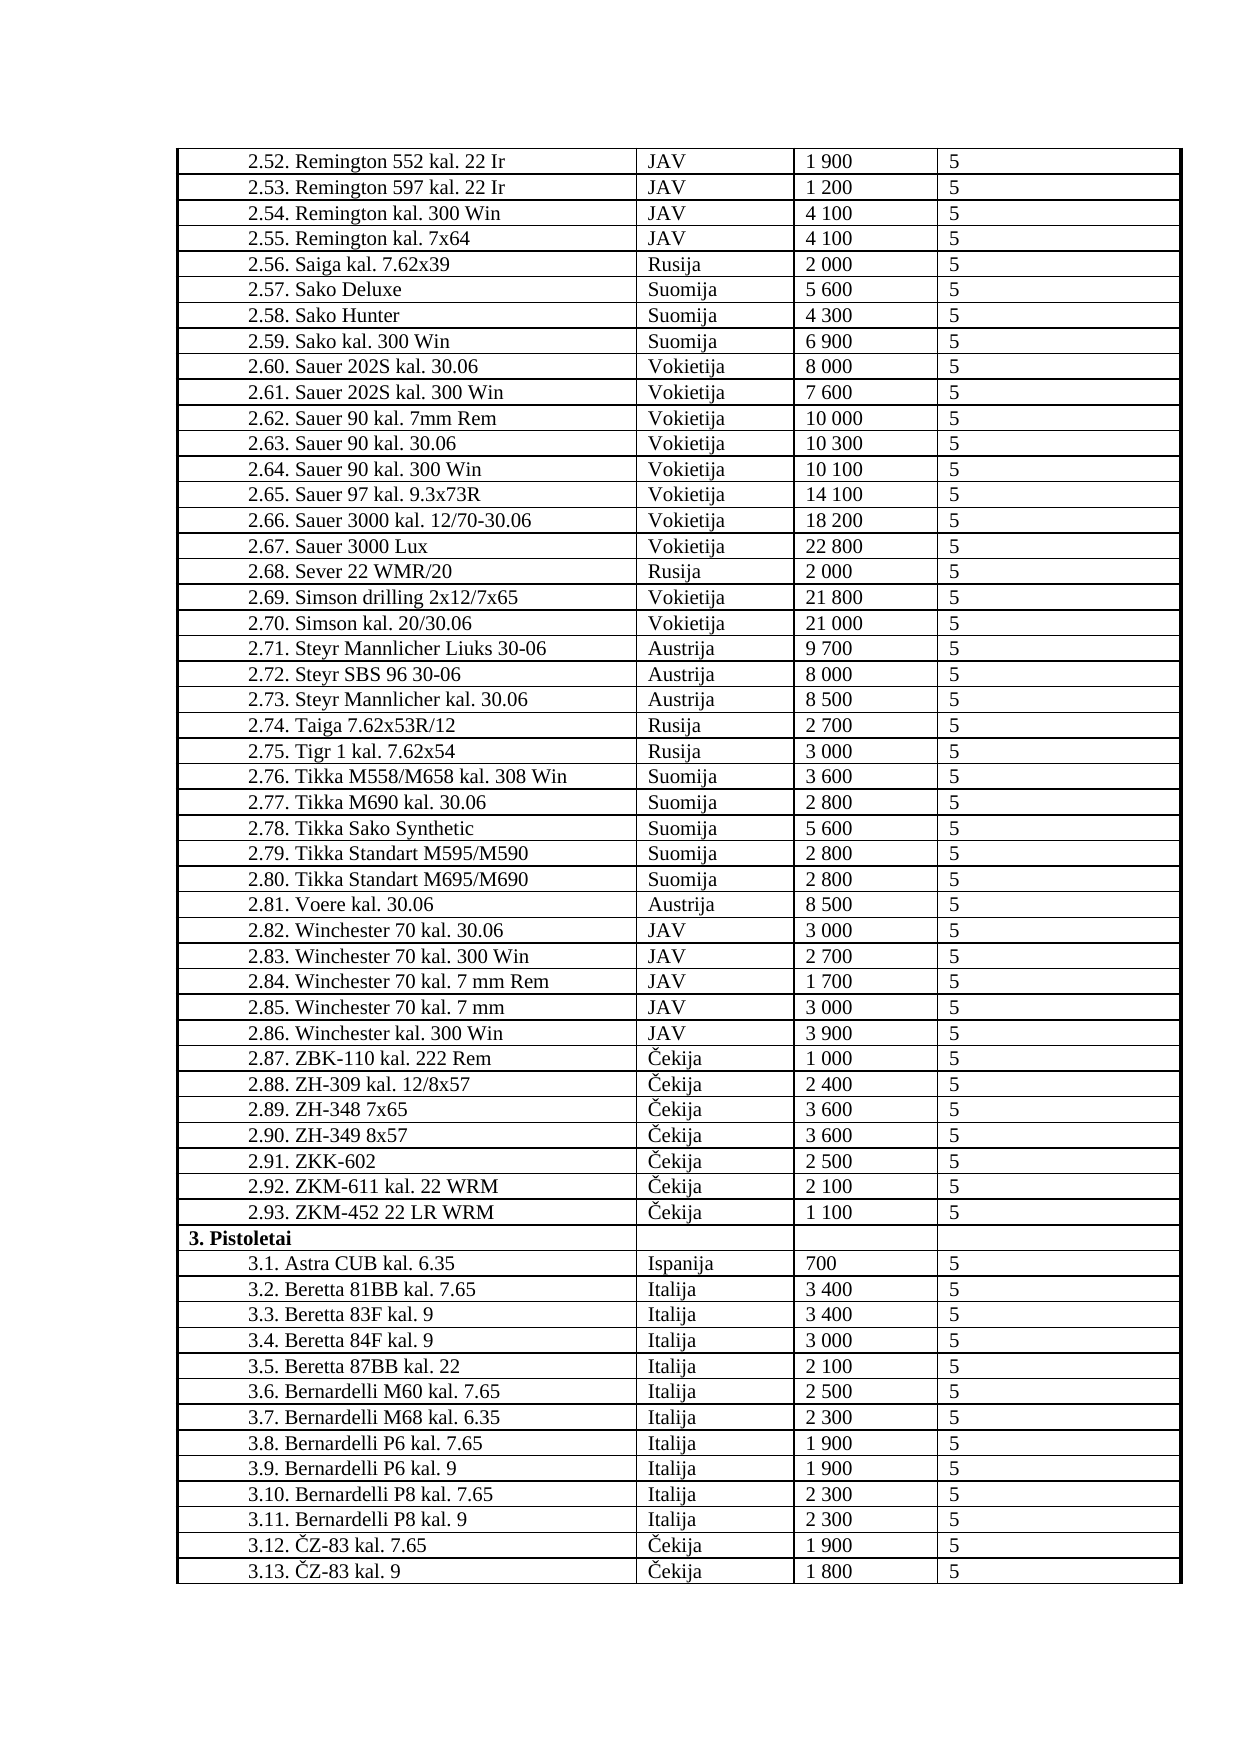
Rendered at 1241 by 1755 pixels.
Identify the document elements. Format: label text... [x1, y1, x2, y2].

table_cell 3.11. Bernardelli P8 kal. 9 [179, 1507, 636, 1531]
table_cell 2 000 [795, 252, 937, 276]
table_cell 2.54. Remington kal. 300 Win [179, 201, 636, 224]
table_cell Rusija [637, 739, 793, 763]
table_cell 5 600 [795, 277, 937, 301]
table_cell JAV [637, 149, 793, 173]
table_cell 4 300 [795, 303, 937, 327]
table_cell 2.86. Winchester kal. 300 Win [179, 1021, 636, 1044]
table_cell 1 200 [795, 175, 937, 199]
table_cell 2.77. Tikka M690 kal. 30.06 [179, 790, 636, 814]
table_cell 7 600 [795, 380, 937, 404]
table_cell 2.71. Steyr Mannlicher Liuks 30-06 [179, 636, 636, 660]
table_cell 5 [938, 303, 1179, 327]
table_cell 10 100 [795, 457, 937, 481]
table_cell Vokietija [637, 611, 793, 634]
table_cell 3.4. Beretta 84F kal. 9 [179, 1328, 636, 1352]
table_cell Vokietija [637, 508, 793, 532]
table_cell 2 400 [795, 1072, 937, 1096]
table_cell Italija [637, 1328, 793, 1352]
table_cell 2.63. Sauer 90 kal. 30.06 [179, 431, 636, 455]
table_cell 5 [938, 1097, 1179, 1121]
table_cell Italija [637, 1277, 793, 1301]
table_cell 2.66. Sauer 3000 kal. 12/70-30.06 [179, 508, 636, 532]
table_cell 5 [938, 1174, 1179, 1198]
table_cell 2.74. Taiga 7.62x53R/12 [179, 713, 636, 737]
table_cell 3 400 [795, 1302, 937, 1326]
table_cell 2 500 [795, 1149, 937, 1173]
table_cell 5 [938, 764, 1179, 788]
table_cell 5 [938, 534, 1179, 558]
table_cell 2.80. Tikka Standart M695/M690 [179, 867, 636, 891]
table_cell Suomija [637, 764, 793, 788]
table_cell 3.2. Beretta 81BB kal. 7.65 [179, 1277, 636, 1301]
table_cell 2.82. Winchester 70 kal. 30.06 [179, 918, 636, 942]
table_cell [795, 1226, 937, 1249]
table_cell 5 [938, 1072, 1179, 1096]
table_cell Čekija [637, 1123, 793, 1147]
table_cell 5 [938, 1277, 1179, 1301]
table_cell 2.69. Simson drilling 2x12/7x65 [179, 585, 636, 609]
table_cell 5 [938, 662, 1179, 686]
table_cell 9 700 [795, 636, 937, 660]
table_cell 5 [938, 329, 1179, 353]
table_cell 2.78. Tikka Sako Synthetic [179, 816, 636, 839]
table_cell 3.7. Bernardelli M68 kal. 6.35 [179, 1405, 636, 1429]
table_cell 5 [938, 995, 1179, 1019]
table_cell 2.91. ZKK-602 [179, 1149, 636, 1173]
table_cell 3 900 [795, 1021, 937, 1044]
table_cell 2.65. Sauer 97 kal. 9.3x73R [179, 482, 636, 506]
table_cell 5 [938, 918, 1179, 942]
table_cell Čekija [637, 1149, 793, 1173]
table_cell 5 [938, 636, 1179, 660]
table_cell 10 300 [795, 431, 937, 455]
table_cell 2 800 [795, 867, 937, 891]
table_cell 5 [938, 1533, 1179, 1557]
table_cell Italija [637, 1405, 793, 1429]
table_cell 5 [938, 175, 1179, 199]
table_cell 4 100 [795, 226, 937, 250]
table_cell 5 [938, 1328, 1179, 1352]
table_cell 1 700 [795, 969, 937, 993]
table_cell 3. Pistoletai [179, 1226, 636, 1249]
table_cell Rusija [637, 713, 793, 737]
table_cell 5 [938, 790, 1179, 814]
table_cell 5 [938, 1046, 1179, 1070]
table_cell 5 [938, 1379, 1179, 1403]
table_cell 3.8. Bernardelli P6 kal. 7.65 [179, 1431, 636, 1454]
table_cell 1 800 [795, 1559, 937, 1583]
table_cell 3 600 [795, 1097, 937, 1121]
table_cell Vokietija [637, 406, 793, 429]
table_cell 2.67. Sauer 3000 Lux [179, 534, 636, 558]
table_cell 5 [938, 1149, 1179, 1173]
table_cell 5 [938, 816, 1179, 839]
table_cell 1 000 [795, 1046, 937, 1070]
table_cell 5 [938, 1302, 1179, 1326]
table_cell 5 [938, 226, 1179, 250]
table_cell 8 000 [795, 354, 937, 378]
table_cell Čekija [637, 1072, 793, 1096]
table_cell Suomija [637, 790, 793, 814]
table_cell 8 500 [795, 892, 937, 916]
table_cell Austrija [637, 636, 793, 660]
table_cell 5 [938, 841, 1179, 865]
table_cell 5 [938, 739, 1179, 763]
table_cell 3 600 [795, 764, 937, 788]
table_cell Italija [637, 1302, 793, 1326]
table_cell 5 [938, 457, 1179, 481]
table_cell 2 300 [795, 1507, 937, 1531]
table_cell 5 [938, 380, 1179, 404]
table_cell JAV [637, 918, 793, 942]
table_cell 3.9. Bernardelli P6 kal. 9 [179, 1456, 636, 1480]
table_cell JAV [637, 969, 793, 993]
table_cell 2 100 [795, 1174, 937, 1198]
table_cell 2 100 [795, 1354, 937, 1378]
table_cell 5 [938, 969, 1179, 993]
table_cell 2.59. Sako kal. 300 Win [179, 329, 636, 353]
table_cell 5 [938, 431, 1179, 455]
table_cell Suomija [637, 277, 793, 301]
table_cell 3.5. Beretta 87BB kal. 22 [179, 1354, 636, 1378]
table_cell Vokietija [637, 354, 793, 378]
table_cell 5 [938, 1405, 1179, 1429]
table_cell JAV [637, 1021, 793, 1044]
table_cell Čekija [637, 1046, 793, 1070]
table_cell 3 000 [795, 1328, 937, 1352]
table_cell JAV [637, 944, 793, 968]
table_cell 3 600 [795, 1123, 937, 1147]
table_cell 21 000 [795, 611, 937, 634]
table_cell 3 000 [795, 739, 937, 763]
table_cell Italija [637, 1379, 793, 1403]
table_cell 2.60. Sauer 202S kal. 30.06 [179, 354, 636, 378]
table_cell 5 [938, 1507, 1179, 1531]
table_cell 2.56. Saiga kal. 7.62x39 [179, 252, 636, 276]
table_cell 2.90. ZH-349 8x57 [179, 1123, 636, 1147]
table_cell 2 700 [795, 713, 937, 737]
table_cell 4 100 [795, 201, 937, 224]
table_cell 6 900 [795, 329, 937, 353]
table_cell 5 [938, 1123, 1179, 1147]
table_cell 3 000 [795, 918, 937, 942]
table_cell 2.84. Winchester 70 kal. 7 mm Rem [179, 969, 636, 993]
table_cell 2.81. Voere kal. 30.06 [179, 892, 636, 916]
table_cell 2 000 [795, 559, 937, 583]
table_cell 2.70. Simson kal. 20/30.06 [179, 611, 636, 634]
table_cell 2.57. Sako Deluxe [179, 277, 636, 301]
table_cell 3.10. Bernardelli P8 kal. 7.65 [179, 1482, 636, 1506]
table_cell Vokietija [637, 482, 793, 506]
table_cell Italija [637, 1354, 793, 1378]
table_cell Čekija [637, 1097, 793, 1121]
table_cell 2.52. Remington 552 kal. 22 Ir [179, 149, 636, 173]
table_cell 3.13. ČZ-83 kal. 9 [179, 1559, 636, 1583]
table_cell 5 [938, 201, 1179, 224]
table_cell 2.88. ZH-309 kal. 12/8x57 [179, 1072, 636, 1096]
table_cell 2 800 [795, 841, 937, 865]
table_cell 5 [938, 1354, 1179, 1378]
table_cell 5 [938, 1456, 1179, 1480]
table_cell Vokietija [637, 431, 793, 455]
table_cell 1 900 [795, 1533, 937, 1557]
table_cell 2 300 [795, 1482, 937, 1506]
table_cell 5 [938, 1559, 1179, 1583]
table_cell 5 600 [795, 816, 937, 839]
table_cell Italija [637, 1431, 793, 1454]
table_cell 21 800 [795, 585, 937, 609]
table_cell 5 [938, 406, 1179, 429]
table_cell 3.1. Astra CUB kal. 6.35 [179, 1251, 636, 1275]
table_cell JAV [637, 995, 793, 1019]
table_cell Suomija [637, 329, 793, 353]
table_cell 2.55. Remington kal. 7x64 [179, 226, 636, 250]
table_cell 2.68. Sever 22 WMR/20 [179, 559, 636, 583]
table_cell 5 [938, 687, 1179, 711]
table_cell 5 [938, 482, 1179, 506]
table_cell 3 400 [795, 1277, 937, 1301]
table_cell JAV [637, 201, 793, 224]
table_cell 2.89. ZH-348 7x65 [179, 1097, 636, 1121]
table_cell Vokietija [637, 380, 793, 404]
table_cell Austrija [637, 892, 793, 916]
table_cell 5 [938, 892, 1179, 916]
table_cell 5 [938, 713, 1179, 737]
table_cell 5 [938, 1482, 1179, 1506]
table_cell 5 [938, 508, 1179, 532]
table_cell Vokietija [637, 457, 793, 481]
table_cell Austrija [637, 662, 793, 686]
table_cell 2 700 [795, 944, 937, 968]
table_cell Rusija [637, 252, 793, 276]
table_cell Rusija [637, 559, 793, 583]
table_cell [938, 1226, 1179, 1249]
table_cell 2.93. ZKM-452 22 LR WRM [179, 1200, 636, 1224]
table_cell Italija [637, 1456, 793, 1480]
table_cell Čekija [637, 1200, 793, 1224]
table_cell 10 000 [795, 406, 937, 429]
table_cell 1 900 [795, 1456, 937, 1480]
table_cell 2.73. Steyr Mannlicher kal. 30.06 [179, 687, 636, 711]
table_cell 1 900 [795, 1431, 937, 1454]
table_cell 2.79. Tikka Standart M595/M590 [179, 841, 636, 865]
table_cell Italija [637, 1482, 793, 1506]
table_cell 5 [938, 1200, 1179, 1224]
table_cell 18 200 [795, 508, 937, 532]
table_cell 5 [938, 277, 1179, 301]
table_cell 2 800 [795, 790, 937, 814]
table_cell 3.6. Bernardelli M60 kal. 7.65 [179, 1379, 636, 1403]
table_cell 22 800 [795, 534, 937, 558]
table_cell JAV [637, 226, 793, 250]
table_cell Čekija [637, 1559, 793, 1583]
table_cell Suomija [637, 867, 793, 891]
table_cell Vokietija [637, 585, 793, 609]
table_cell 2.76. Tikka M558/M658 kal. 308 Win [179, 764, 636, 788]
table_cell 2.85. Winchester 70 kal. 7 mm [179, 995, 636, 1019]
table_cell 5 [938, 1251, 1179, 1275]
table_cell 2.87. ZBK-110 kal. 222 Rem [179, 1046, 636, 1070]
table_cell 5 [938, 559, 1179, 583]
table_cell [637, 1226, 793, 1249]
table_cell 5 [938, 867, 1179, 891]
table_cell Suomija [637, 841, 793, 865]
table_cell 5 [938, 1021, 1179, 1044]
table_cell 14 100 [795, 482, 937, 506]
table_cell 700 [795, 1251, 937, 1275]
table_cell 1 100 [795, 1200, 937, 1224]
table_cell 2.75. Tigr 1 kal. 7.62x54 [179, 739, 636, 763]
table_cell 2.92. ZKM-611 kal. 22 WRM [179, 1174, 636, 1198]
table_cell Suomija [637, 816, 793, 839]
table_cell 5 [938, 252, 1179, 276]
table_cell 3 000 [795, 995, 937, 1019]
table_cell 5 [938, 944, 1179, 968]
table_cell 2.61. Sauer 202S kal. 300 Win [179, 380, 636, 404]
table_cell Vokietija [637, 534, 793, 558]
table_cell 5 [938, 1431, 1179, 1454]
table_cell 1 900 [795, 149, 937, 173]
table_cell Ispanija [637, 1251, 793, 1275]
table_cell Austrija [637, 687, 793, 711]
table_cell 3.12. ČZ-83 kal. 7.65 [179, 1533, 636, 1557]
table_cell Italija [637, 1507, 793, 1531]
table_cell 2.64. Sauer 90 kal. 300 Win [179, 457, 636, 481]
table_cell 5 [938, 611, 1179, 634]
table_cell 3.3. Beretta 83F kal. 9 [179, 1302, 636, 1326]
table_cell 8 000 [795, 662, 937, 686]
table_cell Čekija [637, 1174, 793, 1198]
table_cell 2.53. Remington 597 kal. 22 Ir [179, 175, 636, 199]
table_cell 2.62. Sauer 90 kal. 7mm Rem [179, 406, 636, 429]
table_cell 2 300 [795, 1405, 937, 1429]
table_cell 5 [938, 585, 1179, 609]
table_cell 5 [938, 354, 1179, 378]
table_cell 2.58. Sako Hunter [179, 303, 636, 327]
table_cell 5 [938, 149, 1179, 173]
table_cell 2.83. Winchester 70 kal. 300 Win [179, 944, 636, 968]
table_cell Suomija [637, 303, 793, 327]
table_cell 8 500 [795, 687, 937, 711]
table_cell Čekija [637, 1533, 793, 1557]
table_cell JAV [637, 175, 793, 199]
table_cell 2 500 [795, 1379, 937, 1403]
table_cell 2.72. Steyr SBS 96 30-06 [179, 662, 636, 686]
